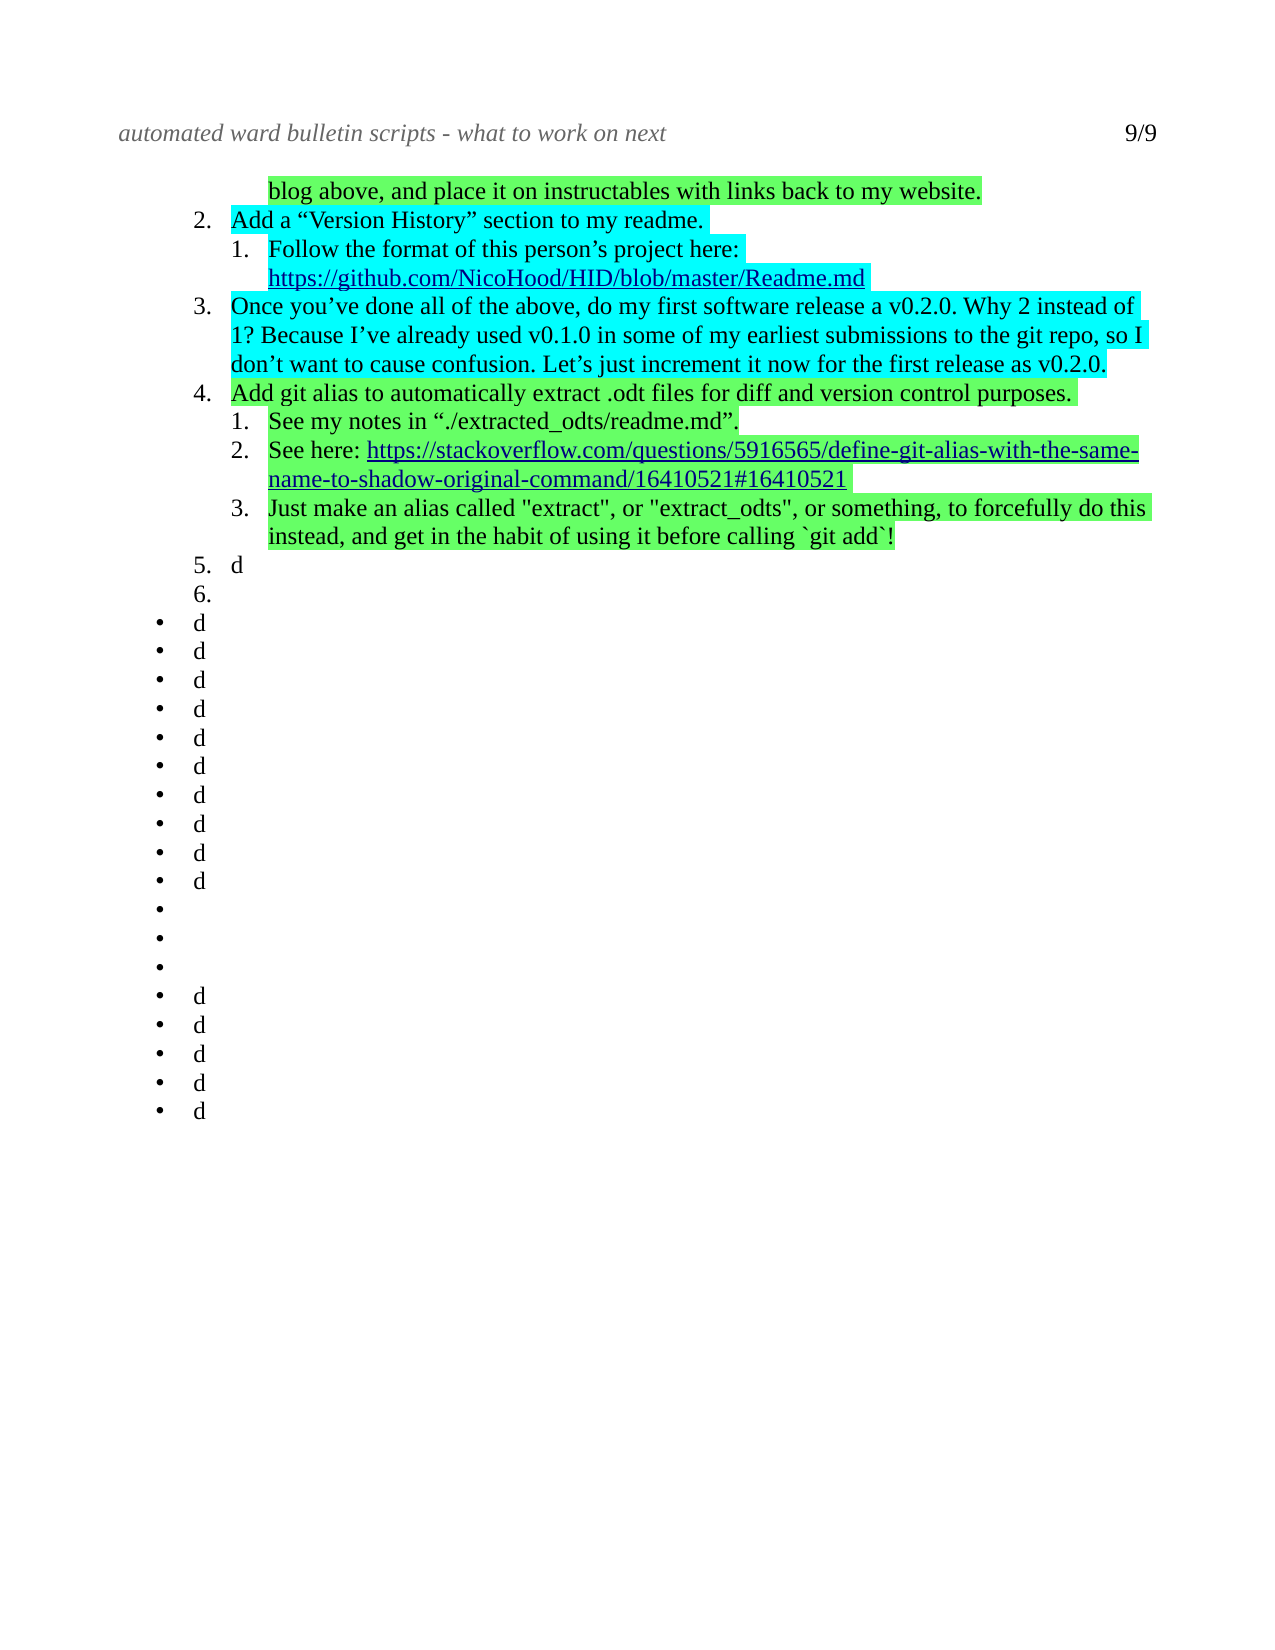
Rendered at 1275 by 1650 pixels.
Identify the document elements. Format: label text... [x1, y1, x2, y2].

list d [156, 809, 1157, 838]
list Just make an alias called "extract", or "extract_odts", or something, to forcefully do this instead, and get in the habit of using it before calling `git add`! [231, 493, 1157, 550]
list Follow the format of this person’s project here: https://github.com/NicoHood/HID/blob/master/Readme.md [231, 234, 1157, 291]
list Once you’ve done all of the above, do my first software release a v0.2.0. Why 2 instead of 1? Because I’ve already used v0.1.0 in some of my earliest submissions to the git repo, so I don’t want to cause confusion. Let’s just increment it now for the first release as v0.2.0. [193, 291, 1157, 378]
list blog above, and place it on instructables with links back to my website. [231, 176, 1157, 205]
list d [156, 694, 1157, 723]
list d [156, 981, 1157, 1010]
list d [156, 608, 1157, 636]
list d [156, 866, 1157, 895]
list d [156, 665, 1157, 694]
list d [156, 1039, 1157, 1068]
list Add a “Version History” section to my readme. [193, 205, 1157, 234]
list d [156, 780, 1157, 809]
list d [156, 636, 1157, 665]
list d [156, 1010, 1157, 1039]
list d [156, 751, 1157, 780]
list See my notes in “./extracted_odts/readme.md”. [231, 406, 1157, 435]
list See here: https://stackoverflow.com/questions/5916565/define-git-alias-with-the-same-name-to-shadow-original-command/16410521#16410521 [231, 435, 1157, 493]
list d [156, 1068, 1157, 1096]
list d [156, 1096, 1157, 1125]
list d [156, 838, 1157, 866]
list d [193, 550, 1157, 579]
list Add git alias to automatically extract .odt files for diff and version control purposes. [193, 378, 1157, 406]
list d [156, 723, 1157, 751]
